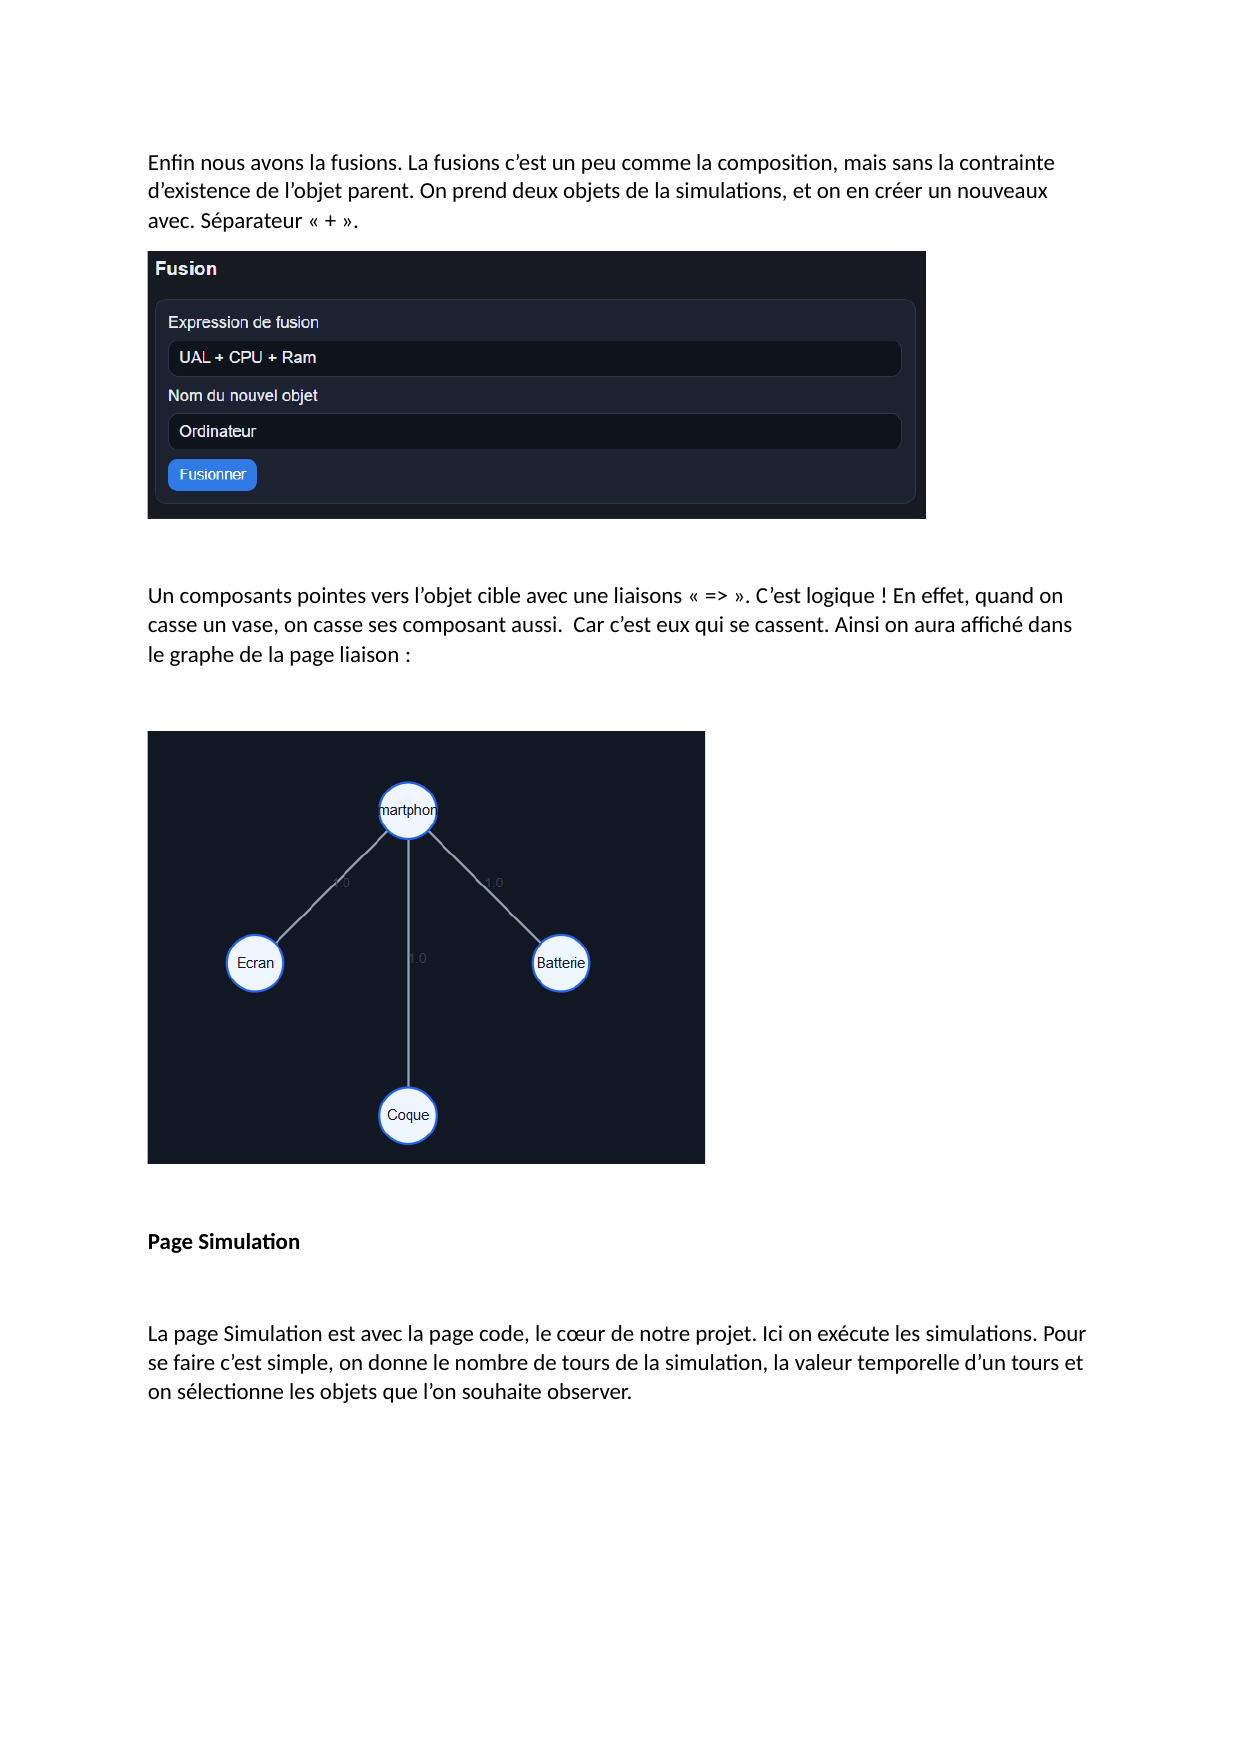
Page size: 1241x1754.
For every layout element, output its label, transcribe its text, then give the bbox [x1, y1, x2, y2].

text Un composants pointes vers l’objet cible avec une liaisons « => ». C’est logique ! En effet, quand on casse un vase, on casse ses composant aussi. Car c’est eux qui se cassent. Ainsi on aura affiché dans le graphe de la page liaison : [148, 582, 1093, 668]
picture [147, 251, 926, 519]
text Page Simulation [148, 1227, 1093, 1255]
text Enfin nous avons la fusions. La fusions c’est un peu comme la composition, mais sans la contrainte d’existence de l’objet parent. On prend deux objets de la simulations, et on en créer un nouveaux avec. Séparateur « + ». [148, 148, 1093, 234]
picture [147, 731, 706, 1164]
text La page Simulation est avec la page code, le cœur de notre projet. Ici on exécute les simulations. Pour se faire c’est simple, on donne le nombre de tours de la simulation, la valeur temporelle d’un tours et on sélectionne les objets que l’on souhaite observer. [148, 1319, 1093, 1405]
